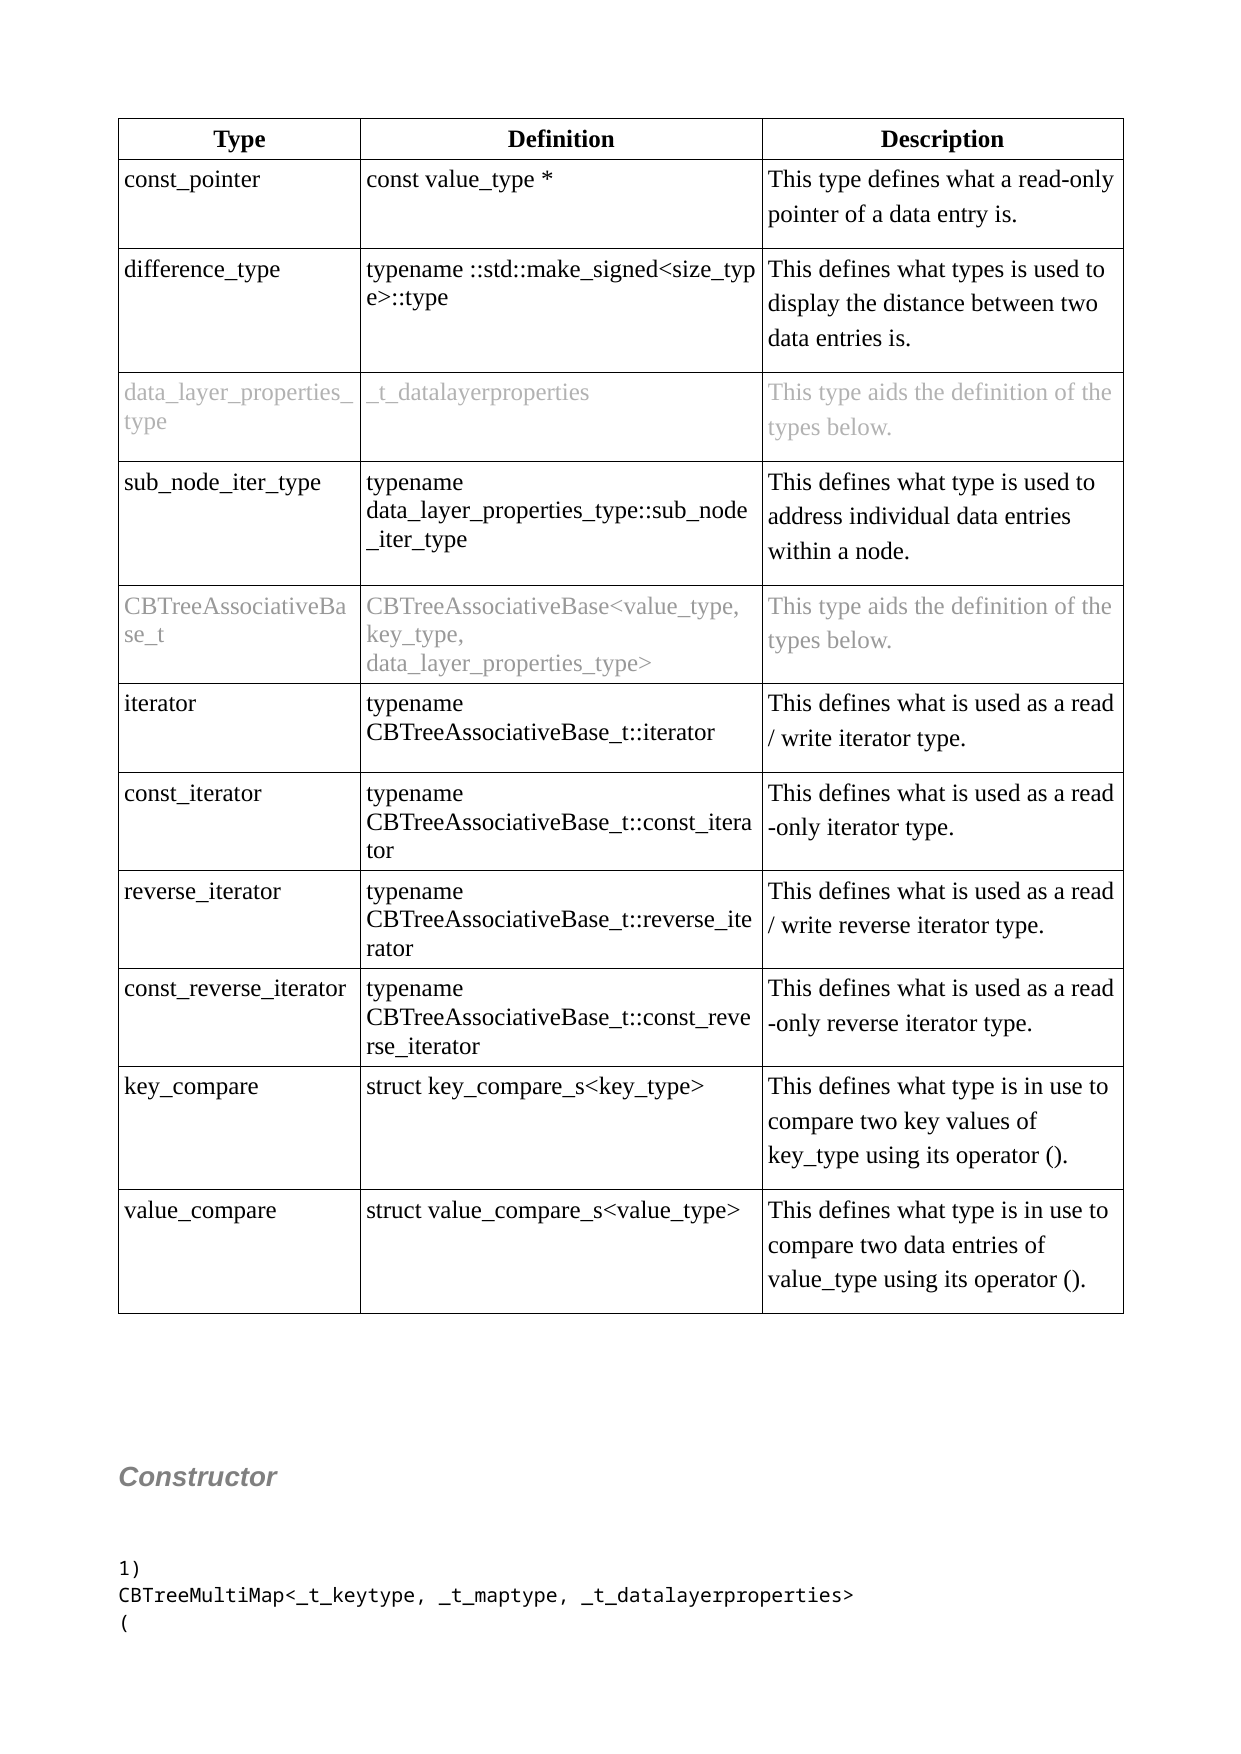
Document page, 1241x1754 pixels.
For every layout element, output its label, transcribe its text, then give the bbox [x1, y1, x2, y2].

table_cell const_reverse_iterator [119, 969, 360, 1066]
table_header Definition [361, 119, 762, 158]
table_cell value_compare [119, 1190, 360, 1313]
table_cell typename CBTreeAssociativeBase_t::const_reverse_iterator [361, 969, 762, 1066]
table_header Description [763, 119, 1123, 158]
table_cell struct value_compare_s<value_type> [361, 1190, 762, 1313]
table_cell This defines what type is in use to compare two data entries of value_type using its operator (). [763, 1190, 1123, 1313]
table_cell difference_type [119, 249, 360, 372]
table_cell This type aids the definition of the types below. [763, 373, 1123, 461]
table_cell data_layer_properties_type [119, 373, 360, 461]
table_cell const_iterator [119, 773, 360, 870]
text CBTreeMultiMap<_t_keytype, _t_maptype, _t_datalayerproperties> [118, 1581, 1122, 1608]
table_cell This defines what is used as a read -only reverse iterator type. [763, 969, 1123, 1066]
table_cell struct key_compare_s<key_type> [361, 1067, 762, 1189]
table_cell This type aids the definition of the types below. [763, 586, 1123, 683]
table_header Type [119, 119, 360, 158]
table_cell const value_type * [361, 160, 762, 248]
text 1) [118, 1554, 1122, 1581]
table_cell reverse_iterator [119, 871, 360, 968]
table_cell typename data_layer_properties_type::sub_node_iter_type [361, 462, 762, 585]
table_cell CBTreeAssociativeBase<value_type, key_type, data_layer_properties_type> [361, 586, 762, 683]
text ( [118, 1608, 1122, 1635]
subtitle Constructor [118, 1461, 1122, 1492]
table_cell const_pointer [119, 160, 360, 248]
table_cell This type defines what a read-only pointer of a data entry is. [763, 160, 1123, 248]
table_cell This defines what type is in use to compare two key values of key_type using its operator (). [763, 1067, 1123, 1189]
table_cell This defines what is used as a read -only iterator type. [763, 773, 1123, 870]
table_cell This defines what type is used to address individual data entries within a node. [763, 462, 1123, 585]
table_cell This defines what is used as a read / write iterator type. [763, 684, 1123, 772]
table_cell key_compare [119, 1067, 360, 1189]
table_cell This defines what types is used to display the distance between two data entries is. [763, 249, 1123, 372]
table_cell CBTreeAssociativeBase_t [119, 586, 360, 683]
table_cell iterator [119, 684, 360, 772]
table_cell This defines what is used as a read / write reverse iterator type. [763, 871, 1123, 968]
table_cell typename CBTreeAssociativeBase_t::const_iterator [361, 773, 762, 870]
table_cell sub_node_iter_type [119, 462, 360, 585]
table_cell typename ::std::make_signed<size_type>::type [361, 249, 762, 372]
table_cell typename CBTreeAssociativeBase_t::iterator [361, 684, 762, 772]
table_cell typename CBTreeAssociativeBase_t::reverse_iterator [361, 871, 762, 968]
table_cell _t_datalayerproperties [361, 373, 762, 461]
